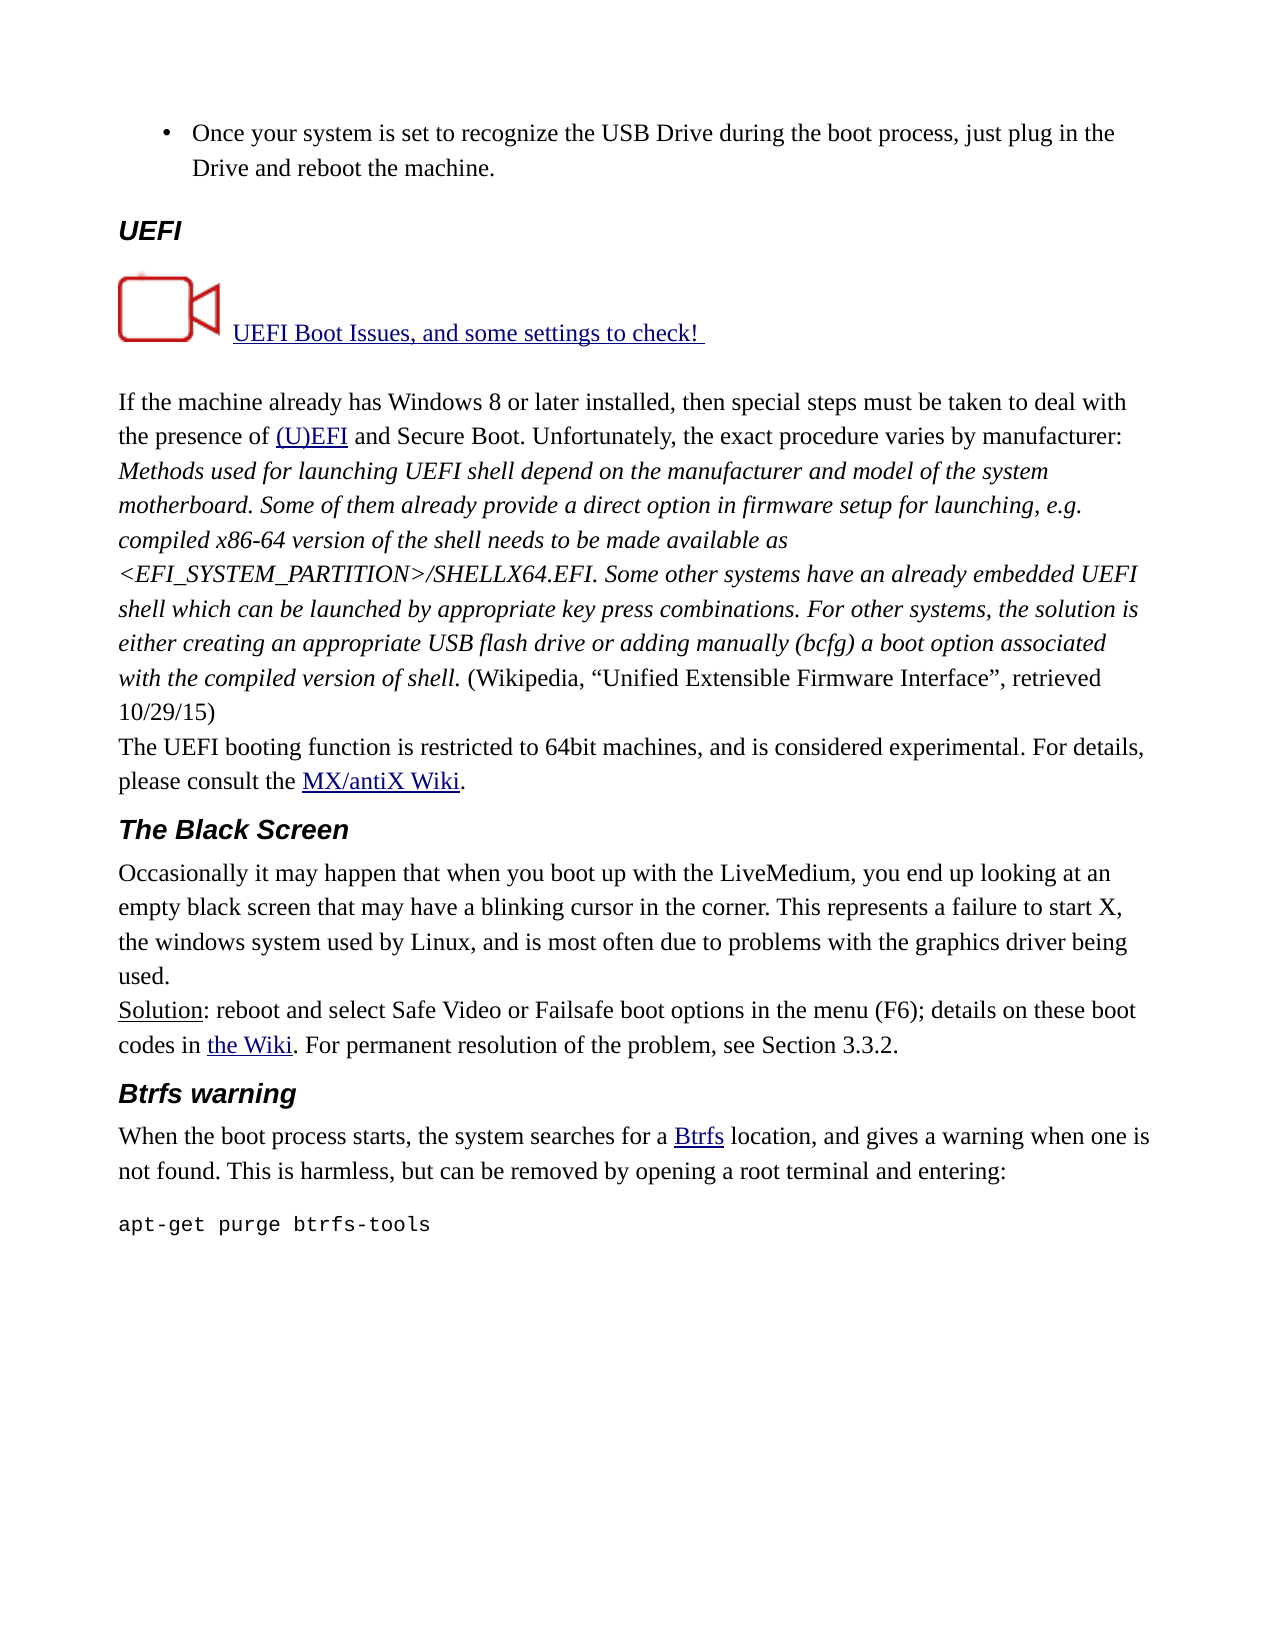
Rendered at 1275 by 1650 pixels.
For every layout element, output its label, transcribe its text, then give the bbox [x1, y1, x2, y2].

text The UEFI booting function is restricted to 64bit machines, and is considered experimental. For details, please consult the MX/antiX Wiki. [118, 732, 1157, 795]
text Solution: reboot and select Safe Video or Failsafe boot options in the menu (F6); details on these boot codes in the Wiki. For permanent resolution of the problem, see Section 3.3.2. [118, 996, 1157, 1059]
text UEFI Boot Issues, and some settings to check! [118, 258, 1157, 347]
text If the machine already has Windows 8 or later installed, then special steps must be taken to deal with the presence of (U)EFI and Secure Boot. Unfortunately, the exact procedure varies by manufacturer: [118, 387, 1157, 450]
text When the boot process starts, the system searches for a Btrfs location, and gives a warning when one is not found. This is harmless, but can be removed by opening a root terminal and entering: [118, 1121, 1157, 1184]
text Methods used for launching UEFI shell depend on the manufacturer and model of the system motherboard. Some of them already provide a direct option in firmware setup for launching, e.g. compiled x86-64 version of the shell needs to be made available as <EFI_SYSTEM_PARTITION>/SHELLX64.EFI. Some other systems have an already embedded UEFI shell which can be launched by appropriate key press combinations. For other systems, the solution is either creating an appropriate USB flash drive or adding manually (bcfg) a boot option associated with the compiled version of shell. (Wikipedia, “Unified Extensible Firmware Interface”, retrieved 10/29/15) [118, 456, 1157, 726]
text Occasionally it may happen that when you boot up with the LiveMedium, you end up looking at an empty black screen that may have a blinking cursor in the corner. This represents a failure to start X, the windows system used by Linux, and is most often due to problems with the graphics driver being used. [118, 858, 1157, 990]
subtitle Btrfs warning [118, 1077, 1157, 1109]
text apt-get purge btrfs-tools [118, 1214, 1157, 1238]
subtitle The Black Screen [118, 813, 1157, 845]
picture [118, 258, 220, 342]
subtitle UEFI [118, 214, 1157, 246]
list Once your system is set to recognize the USB Drive during the boot process, just plug in the Drive and reboot the machine. [162, 118, 1157, 181]
